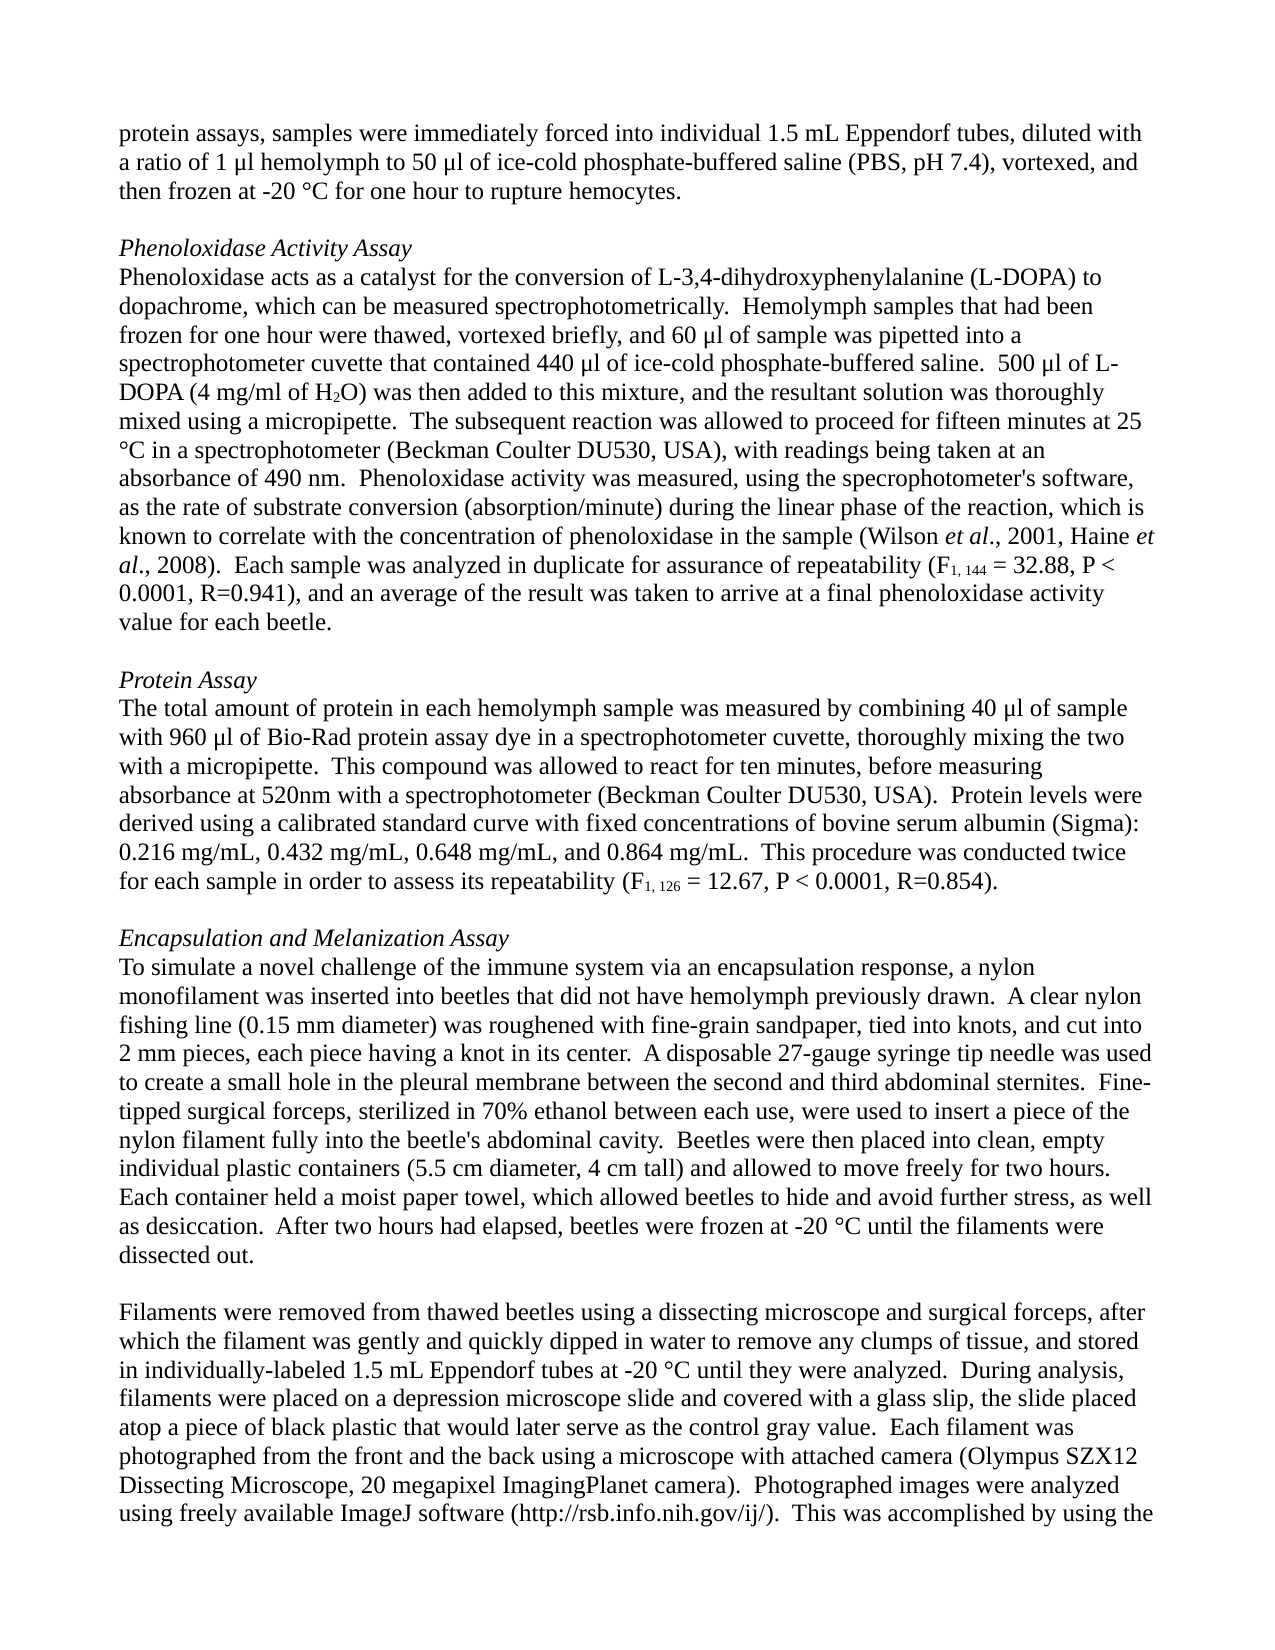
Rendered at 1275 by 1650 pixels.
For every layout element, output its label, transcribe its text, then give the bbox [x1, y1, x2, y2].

text Protein Assay [118, 665, 1156, 693]
text The total amount of protein in each hemolymph sample was measured by combining 40 μl of sample with 960 μl of Bio-Rad protein assay dye in a spectrophotometer cuvette, thoroughly mixing the two with a micropipette. This compound was allowed to react for ten minutes, before measuring absorbance at 520nm with a spectrophotometer (Beckman Coulter DU530, USA). Protein levels were derived using a calibrated standard curve with fixed concentrations of bovine serum albumin (Sigma): 0.216 mg/mL, 0.432 mg/mL, 0.648 mg/mL, and 0.864 mg/mL. This procedure was conducted twice for each sample in order to assess its repeatability (F1, 126 = 12.67, P < 0.0001, R=0.854). [118, 693, 1156, 895]
text To simulate a novel challenge of the immune system via an encapsulation response, a nylon monofilament was inserted into beetles that did not have hemolymph previously drawn. A clear nylon fishing line (0.15 mm diameter) was roughened with fine-grain sandpaper, tied into knots, and cut into 2 mm pieces, each piece having a knot in its center. A disposable 27-gauge syringe tip needle was used to create a small hole in the pleural membrane between the second and third abdominal sternites. Fine-tipped surgical forceps, sterilized in 70% ethanol between each use, were used to insert a piece of the nylon filament fully into the beetle's abdominal cavity. Beetles were then placed into clean, empty individual plastic containers (5.5 cm diameter, 4 cm tall) and allowed to move freely for two hours. Each container held a moist paper towel, which allowed beetles to hide and avoid further stress, as well as desiccation. After two hours had elapsed, beetles were frozen at -20 °C until the filaments were dissected out. [118, 952, 1156, 1268]
text Encapsulation and Melanization Assay [118, 923, 1156, 952]
text Phenoloxidase Activity Assay [118, 233, 1156, 262]
text protein assays, samples were immediately forced into individual 1.5 mL Eppendorf tubes, diluted with a ratio of 1 μl hemolymph to 50 μl of ice-cold phosphate-buffered saline (PBS, pH 7.4), vortexed, and then frozen at -20 °C for one hour to rupture hemocytes. [118, 118, 1156, 205]
text Filaments were removed from thawed beetles using a dissecting microscope and surgical forceps, after which the filament was gently and quickly dipped in water to remove any clumps of tissue, and stored in individually-labeled 1.5 mL Eppendorf tubes at -20 °C until they were analyzed. During analysis, filaments were placed on a depression microscope slide and covered with a glass slip, the slide placed atop a piece of black plastic that would later serve as the control gray value. Each filament was photographed from the front and the back using a microscope with attached camera (Olympus SZX12 Dissecting Microscope, 20 megapixel ImagingPlanet camera). Photographed images were analyzed using freely available ImageJ software (http://rsb.info.nih.gov/ij/). This was accomplished by using the [118, 1297, 1156, 1527]
text Phenoloxidase acts as a catalyst for the conversion of L-3,4-dihydroxyphenylalanine (L-DOPA) to dopachrome, which can be measured spectrophotometrically. Hemolymph samples that had been frozen for one hour were thawed, vortexed briefly, and 60 μl of sample was pipetted into a spectrophotometer cuvette that contained 440 μl of ice-cold phosphate-buffered saline. 500 μl of L-DOPA (4 mg/ml of H2O) was then added to this mixture, and the resultant solution was thoroughly mixed using a micropipette. The subsequent reaction was allowed to proceed for fifteen minutes at 25 °C in a spectrophotometer (Beckman Coulter DU530, USA), with readings being taken at an absorbance of 490 nm. Phenoloxidase activity was measured, using the specrophotometer's software, as the rate of substrate conversion (absorption/minute) during the linear phase of the reaction, which is known to correlate with the concentration of phenoloxidase in the sample (Wilson et al., 2001, Haine et al., 2008). Each sample was analyzed in duplicate for assurance of repeatability (F1, 144 = 32.88, P < 0.0001, R=0.941), and an average of the result was taken to arrive at a final phenoloxidase activity value for each beetle. [118, 262, 1156, 636]
